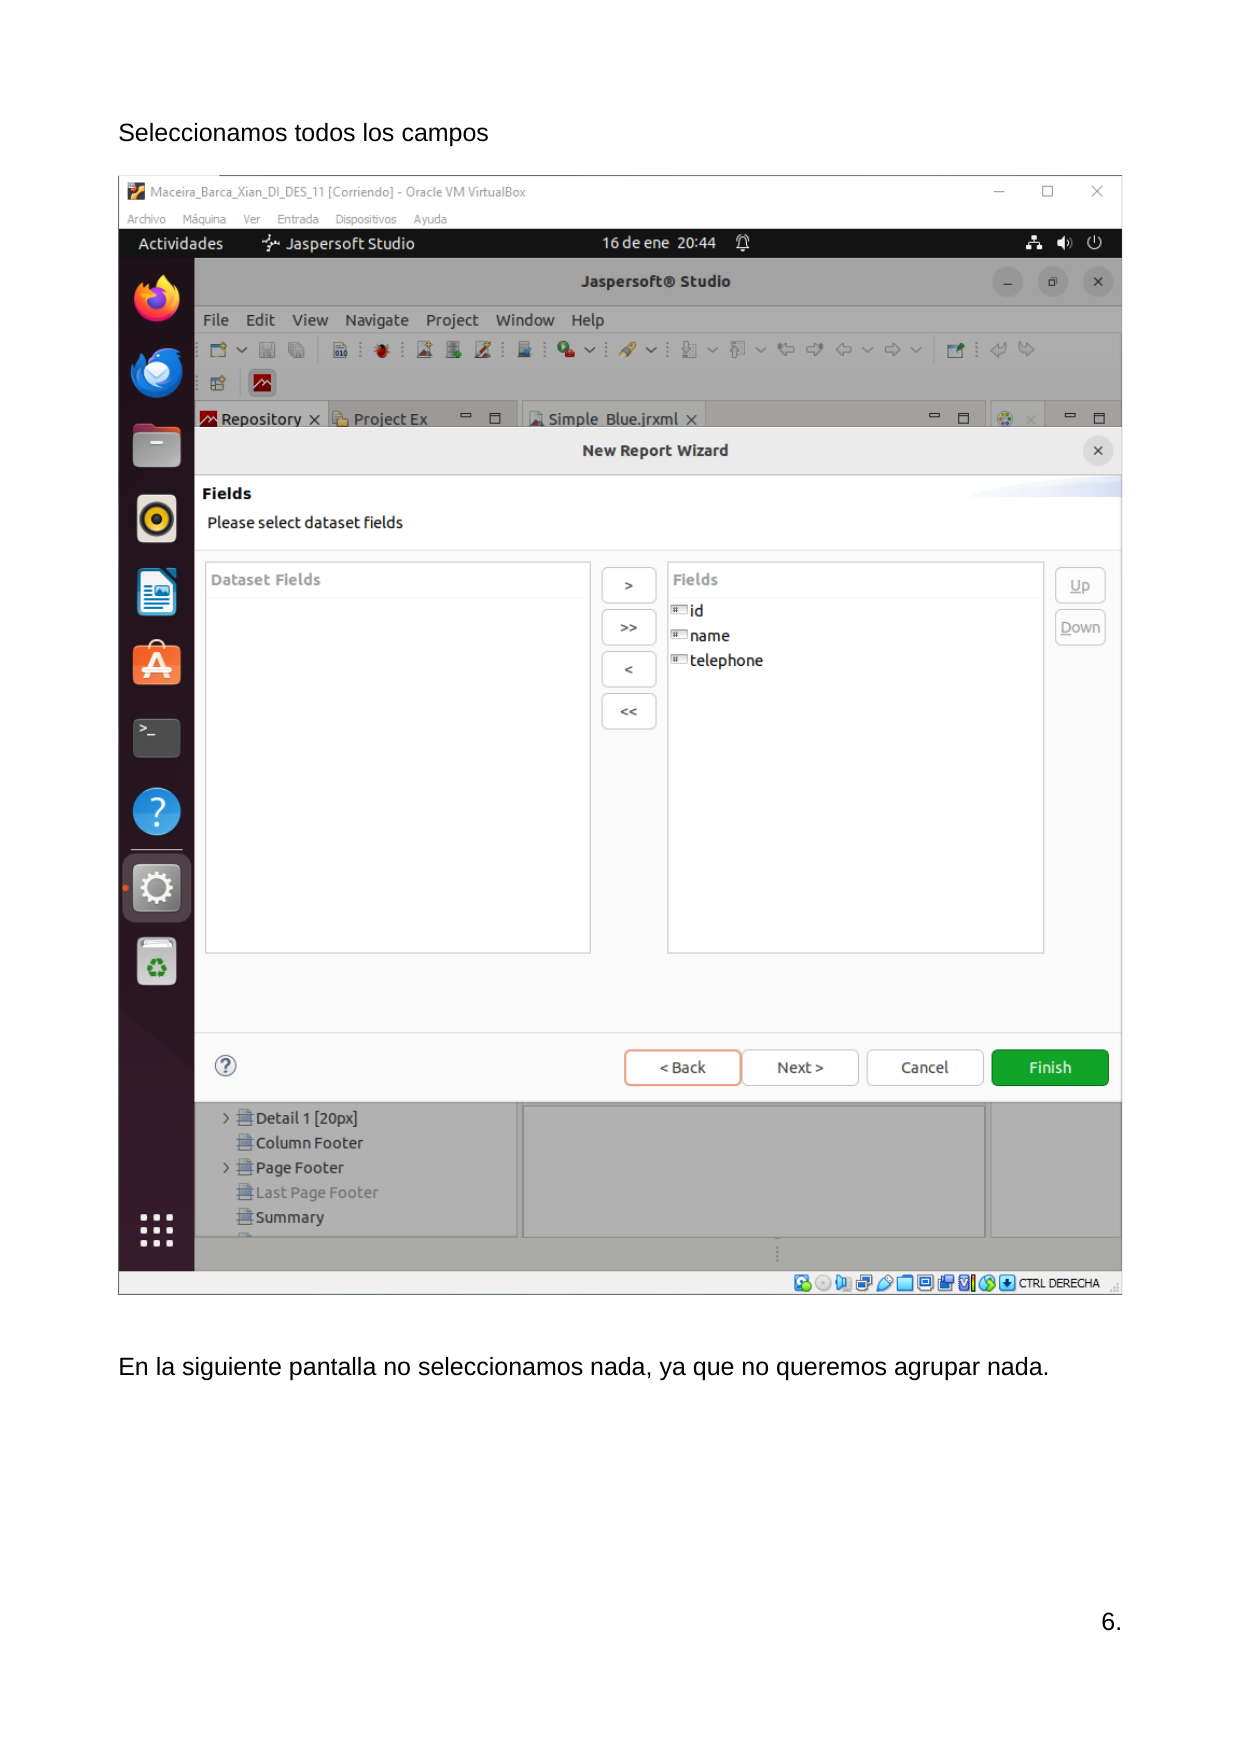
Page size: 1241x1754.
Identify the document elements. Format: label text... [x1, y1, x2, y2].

picture [118, 175, 1123, 1295]
text Seleccionamos todos los campos [118, 118, 1122, 147]
text En la siguiente pantalla no seleccionamos nada, ya que no queremos agrupar nada. [118, 1352, 1122, 1381]
